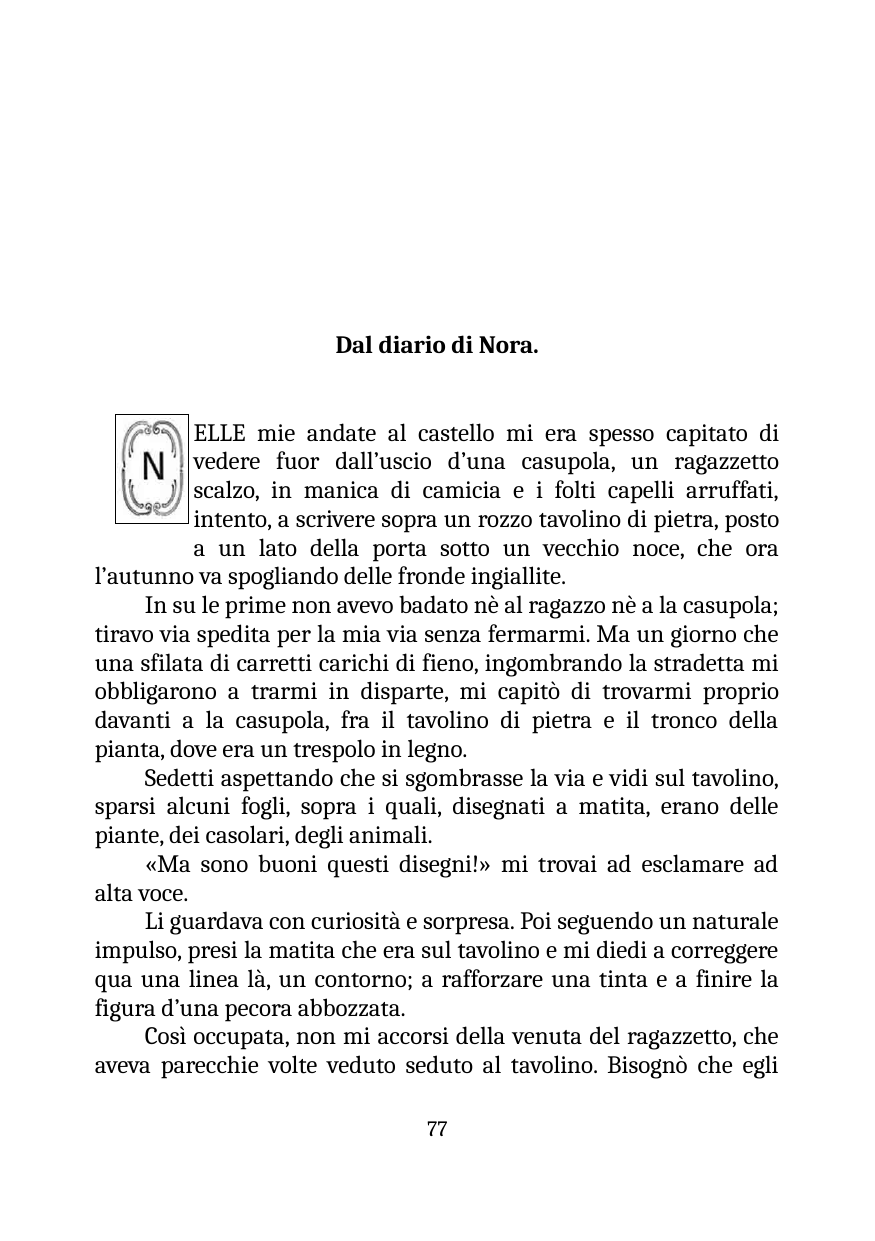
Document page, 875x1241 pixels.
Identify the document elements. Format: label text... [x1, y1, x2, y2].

picture [117, 418, 186, 519]
text Sedetti aspettando che si sgombrasse la via e vidi sul tavolino, sparsi alcuni fogli, sopra i quali, disegnati a matita, erano delle piante, dei casolari, degli animali. [94, 763, 779, 850]
text Così occupata, non mi accorsi della venuta del ragazzetto, che aveva parecchie volte veduto seduto al tavolino. Bisognò che egli [94, 1022, 779, 1080]
text Li guardava con curiosità e sorpresa. Poi seguendo un naturale impulso, presi la matita che era sul tavolino e mi diedi a correggere qua una linea là, un contorno; a rafforzare una tinta e a finire la figura d’una pecora abbozzata. [94, 907, 779, 1022]
text Dal diario di Nora. [94, 331, 779, 359]
text In su le prime non avevo badato nè al ragazzo nè a la casupola; tiravo via spedita per la mia via senza fermarmi. Ma un giorno che una sfilata di carretti carichi di fieno, ingombrando la stradetta mi obbligarono a trarmi in disparte, mi capitò di trovarmi proprio davanti a la casupola, fra il tavolino di pietra e il tronco della pianta, dove era un trespolo in legno. [94, 591, 779, 763]
text ELLE mie andate al castello mi era spesso capitato di vedere fuor dall’uscio d’una casupola, un ragazzetto scalzo, in manica di camicia e i folti capelli arruffati, intento, a scrivere sopra un rozzo tavolino di pietra, posto a un lato della porta sotto un vecchio noce, che ora l’autunno va spogliando delle fronde ingiallite. [94, 418, 779, 591]
text «Ma sono buoni questi disegni!» mi trovai ad esclamare ad alta voce. [94, 850, 779, 907]
text [116, 415, 188, 523]
